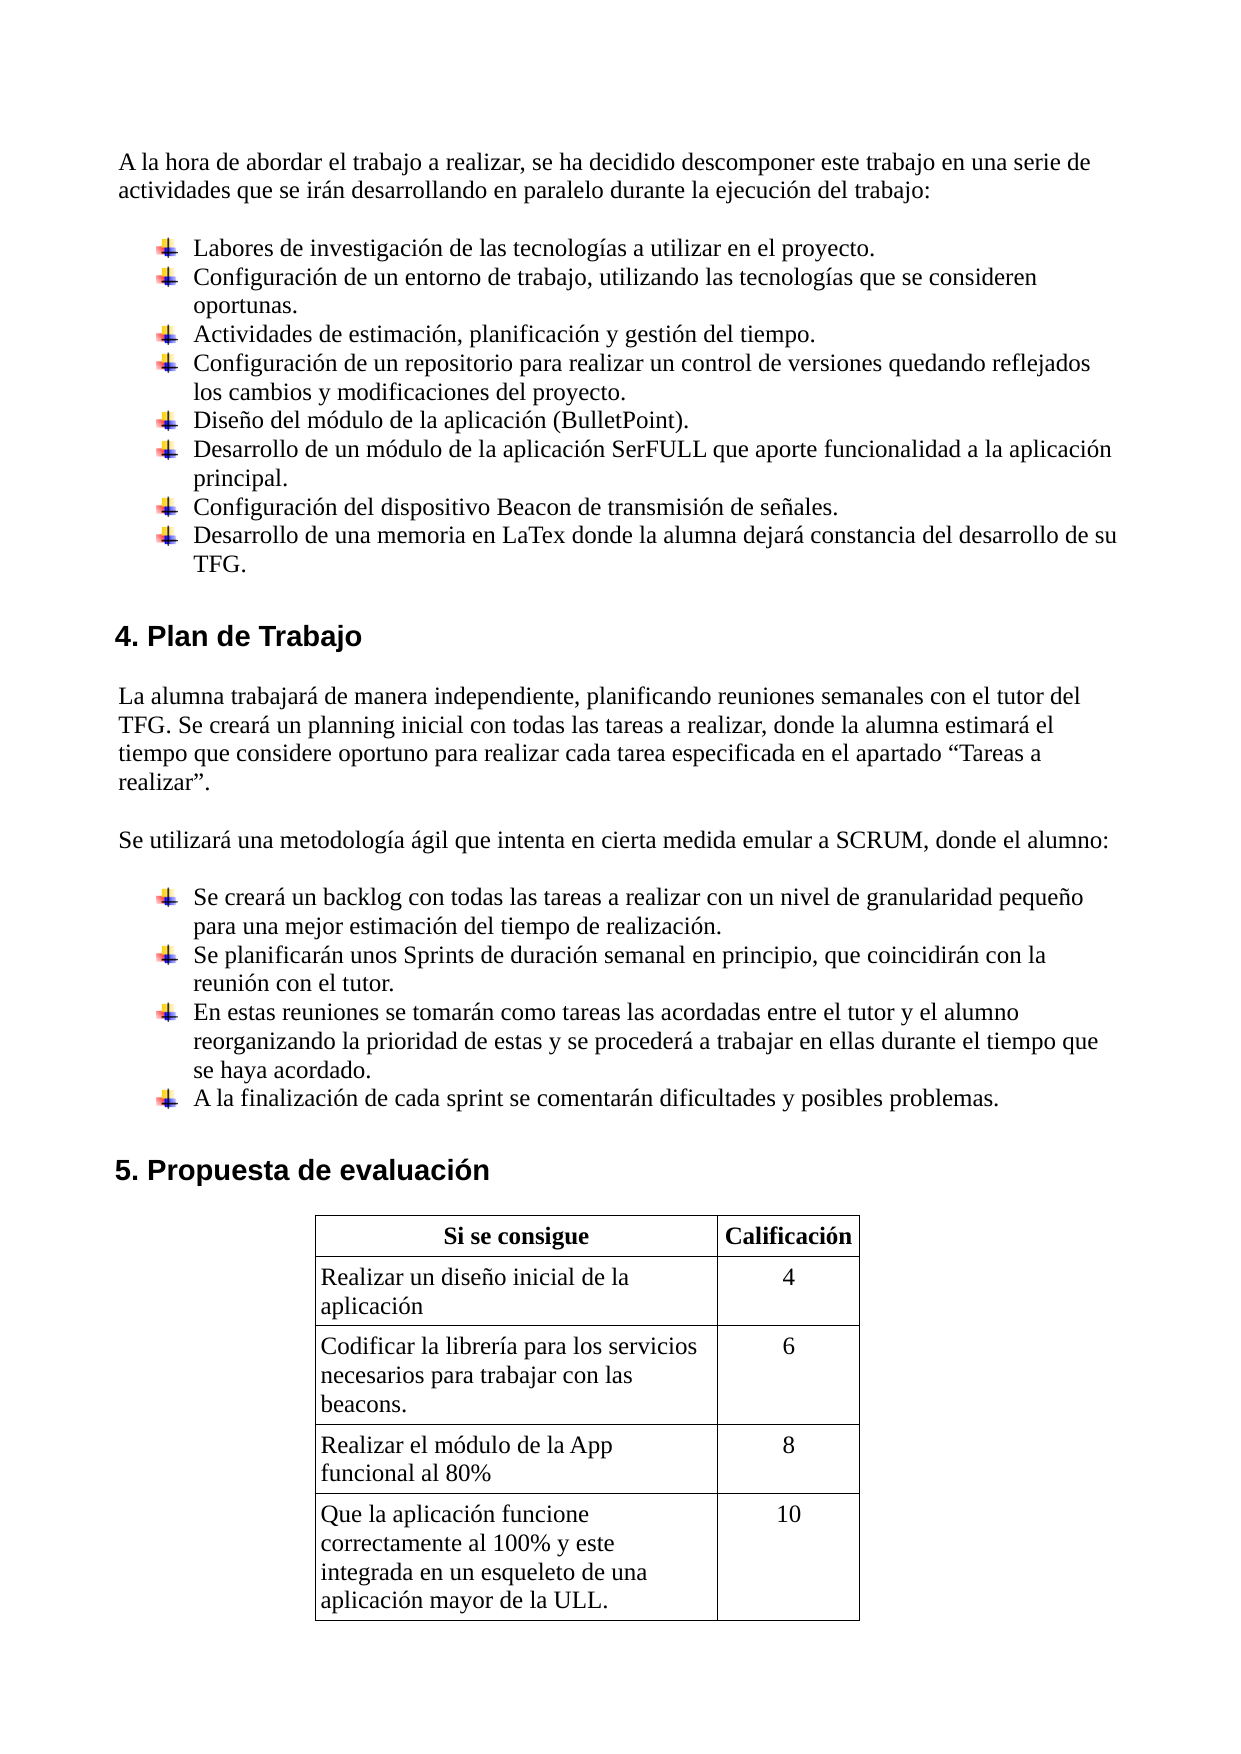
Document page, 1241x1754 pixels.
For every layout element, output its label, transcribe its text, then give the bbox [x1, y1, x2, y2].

list Configuración de un entorno de trabajo, utilizando las tecnologías que se consideren oportunas. [156, 262, 1122, 319]
picture [156, 323, 178, 345]
picture [156, 409, 178, 431]
table_cell 10 [718, 1494, 859, 1620]
table_cell Codificar la librería para los servicios necesarios para trabajar con las beacons. [316, 1326, 717, 1423]
table_cell Realizar el módulo de la App funcional al 80% [316, 1425, 717, 1493]
picture [156, 351, 178, 373]
list A la finalización de cada sprint se comentarán dificultades y posibles problemas. [156, 1083, 1122, 1112]
table_header Calificación [718, 1216, 859, 1256]
subtitle 4. Plan de Trabajo [114, 619, 1122, 652]
list Configuración del dispositivo Beacon de transmisión de señales. [156, 492, 1122, 521]
table_cell 8 [718, 1425, 859, 1493]
picture [156, 943, 178, 965]
table_cell Realizar un diseño inicial de la aplicación [316, 1257, 717, 1325]
picture [156, 438, 178, 460]
text A la hora de abordar el trabajo a realizar, se ha decidido descomponer este trabajo en una serie de actividades que se irán desarrollando en paralelo durante la ejecución del trabajo: [118, 147, 1122, 204]
picture [156, 236, 178, 258]
picture [156, 265, 178, 287]
table_cell 6 [718, 1326, 859, 1423]
list Desarrollo de una memoria en LaTex donde la alumna dejará constancia del desarrollo de su TFG. [156, 521, 1122, 578]
text Se utilizará una metodología ágil que intenta en cierta medida emular a SCRUM, donde el alumno: [118, 825, 1122, 853]
list En estas reuniones se tomarán como tareas las acordadas entre el tutor y el alumno reorganizando la prioridad de estas y se procederá a trabajar en ellas durante el tiempo que se haya acordado. [156, 997, 1122, 1083]
list Se creará un backlog con todas las tareas a realizar con un nivel de granularidad pequeño para una mejor estimación del tiempo de realización. [156, 882, 1122, 940]
text La alumna trabajará de manera independiente, planificando reuniones semanales con el tutor del TFG. Se creará un planning inicial con todas las tareas a realizar, donde la alumna estimará el tiempo que considere oportuno para realizar cada tarea especificada en el apartado “Tareas a realizar”. [118, 681, 1122, 796]
list Labores de investigación de las tecnologías a utilizar en el proyecto. [156, 233, 1122, 262]
table_cell Que la aplicación funcione correctamente al 100% y este integrada en un esqueleto de una aplicación mayor de la ULL. [316, 1494, 717, 1620]
picture [156, 1087, 178, 1109]
list Diseño del módulo de la aplicación (BulletPoint). [156, 406, 1122, 434]
list Desarrollo de un módulo de la aplicación SerFULL que aporte funcionalidad a la aplicación principal. [156, 434, 1122, 492]
subtitle 5. Propuesta de evaluación [114, 1153, 1122, 1186]
list Actividades de estimación, planificación y gestión del tiempo. [156, 319, 1122, 348]
table_header Si se consigue [316, 1216, 717, 1256]
table_cell 4 [718, 1257, 859, 1325]
list Se planificarán unos Sprints de duración semanal en principio, que coincidirán con la reunión con el tutor. [156, 940, 1122, 997]
list Configuración de un repositorio para realizar un control de versiones quedando reflejados los cambios y modificaciones del proyecto. [156, 348, 1122, 406]
picture [156, 1001, 178, 1022]
picture [156, 495, 178, 517]
picture [156, 524, 178, 546]
picture [156, 886, 178, 907]
